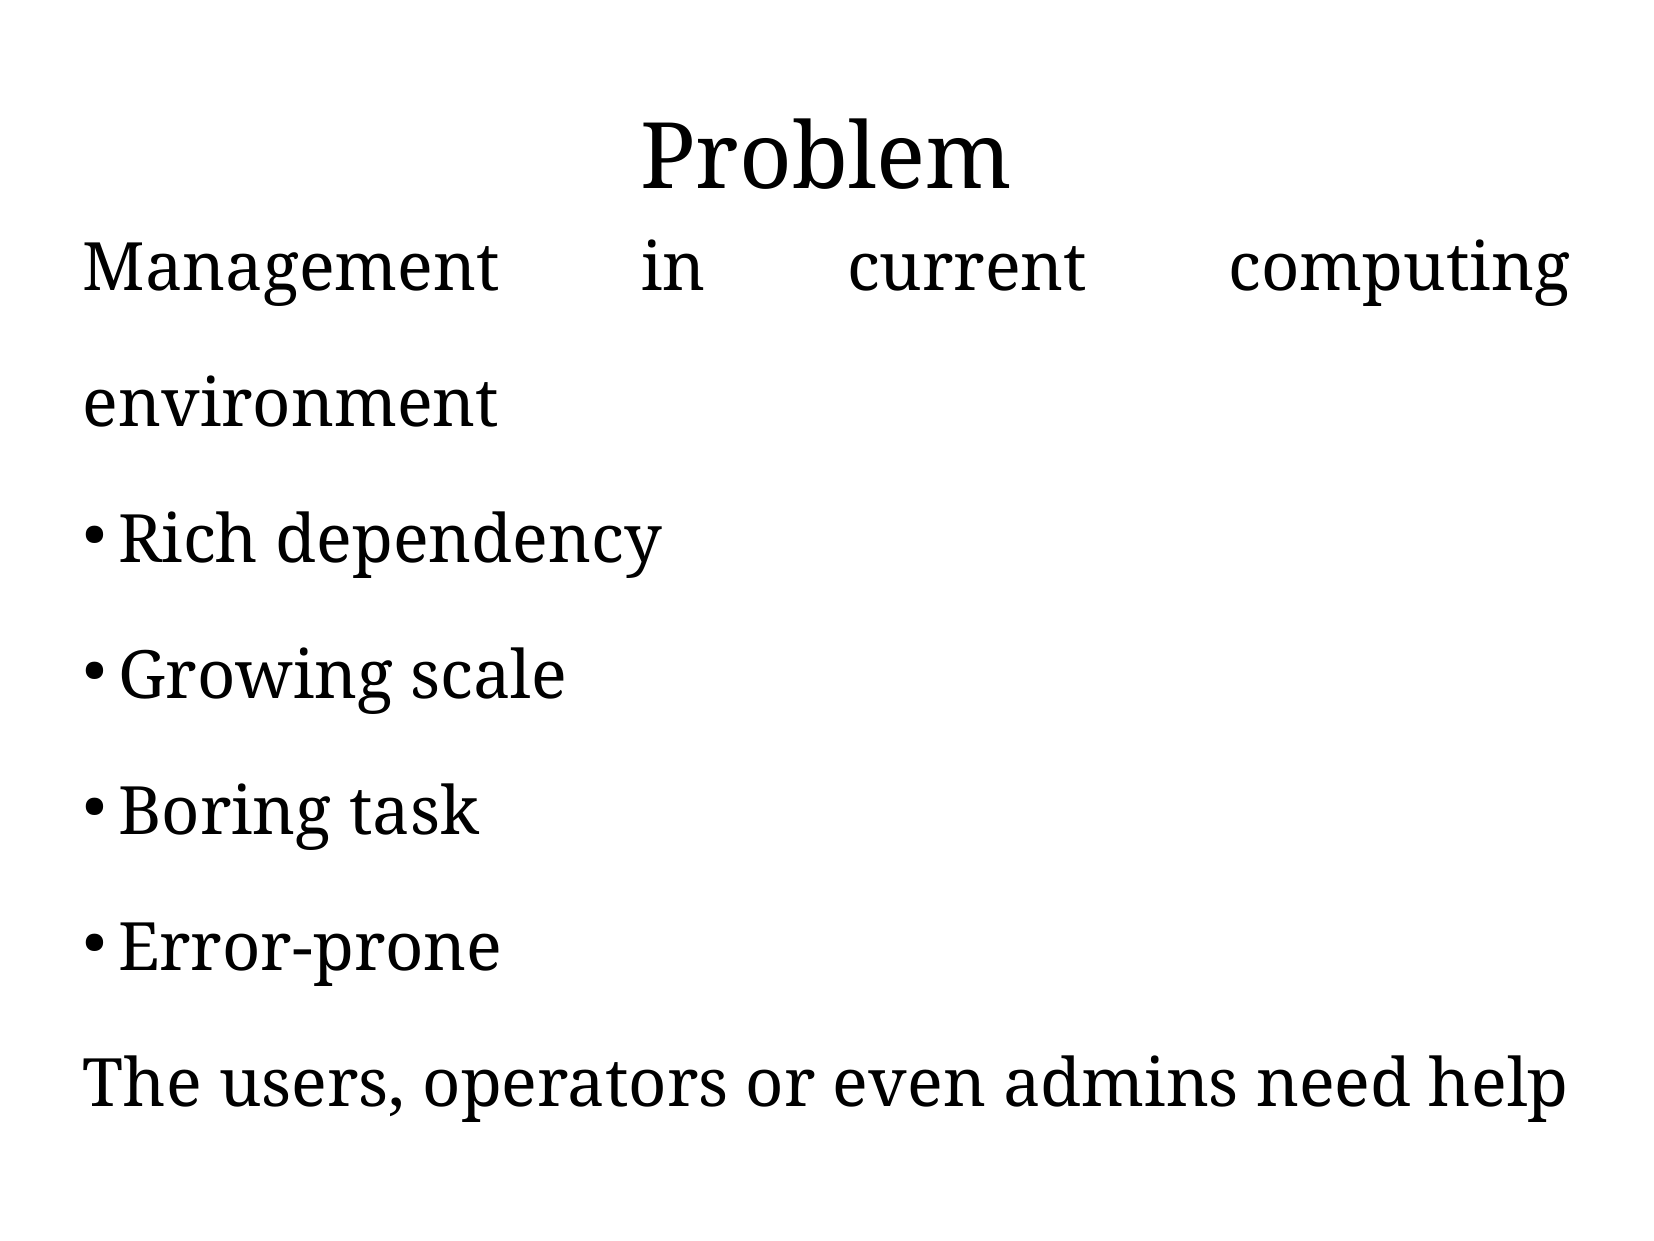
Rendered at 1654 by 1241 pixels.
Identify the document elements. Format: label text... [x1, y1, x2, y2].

title Problem [82, 49, 1571, 257]
subtitle Management in current computing environment Rich dependency Growing scale Boring task Error-prone The users, operators or even admins need help [82, 290, 1571, 1010]
